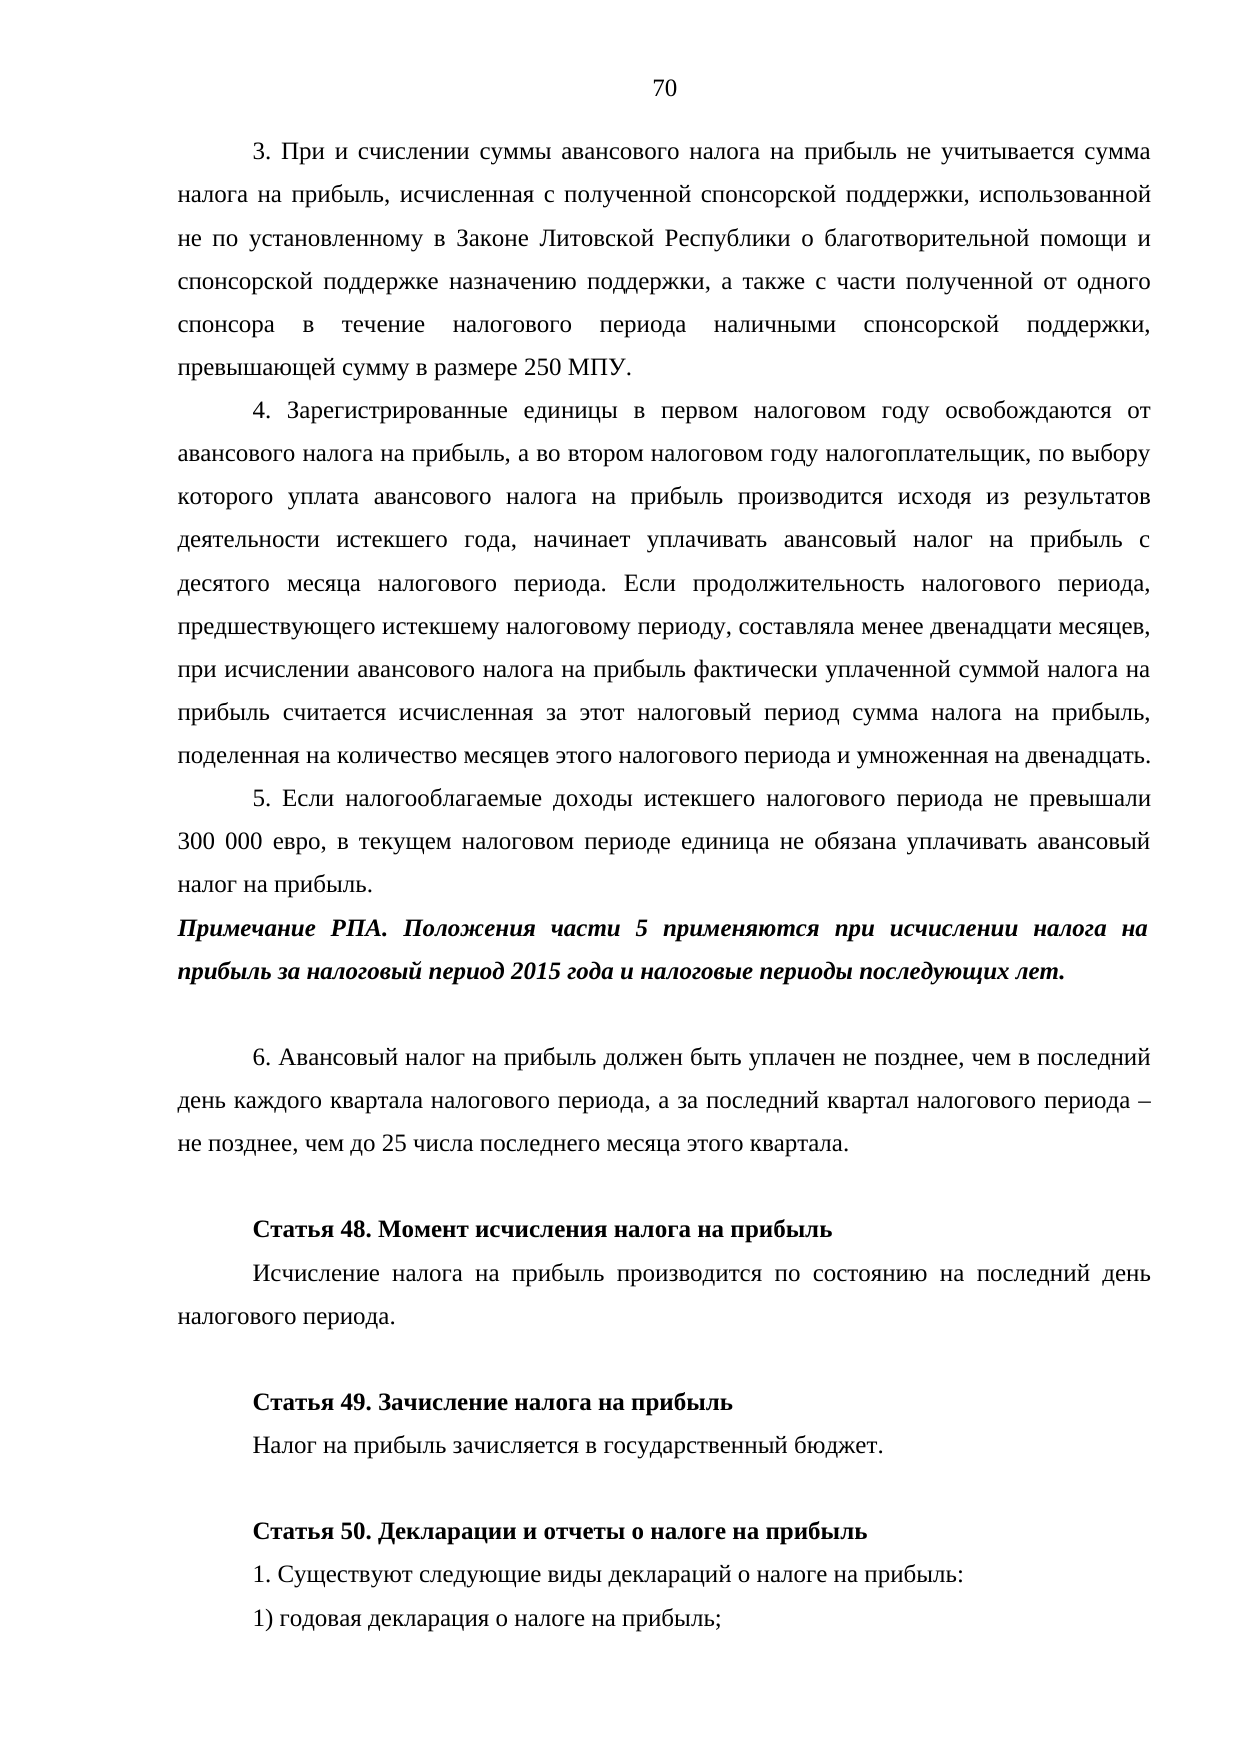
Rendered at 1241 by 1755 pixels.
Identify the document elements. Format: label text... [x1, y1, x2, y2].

text 6. Авансовый налог на прибыль должен быть уплачен не позднее, чем в последний день каждого квартала налогового периода, а за последний квартал налогового периода – не позднее, чем до 25 числа последнего месяца этого квартала. [177, 1042, 1152, 1157]
text 1. Существуют следующие виды деклараций о налоге на прибыль: [177, 1559, 1152, 1588]
text Примечание РПА. Положения части 5 применяются при исчислении налога на прибыль за налоговый период 2015 года и налоговые периоды последующих лет. [177, 913, 1152, 984]
text 3. При и счислении суммы авансового налога на прибыль не учитывается сумма налога на прибыль, исчисленная с полученной спонсорской поддержки, использованной не по установленному в Законе Литовской Республики о благотворительной помощи и спонсорской поддержке назначению поддержки, а также с части полученной от одного спонсора в течение налогового периода наличными спонсорской поддержки, превышающей сумму в размере 250 МПУ. [177, 136, 1152, 381]
text Статья 48. Момент исчисления налога на прибыль [177, 1214, 1152, 1243]
text Статья 49. Зачисление налога на прибыль [177, 1387, 1152, 1416]
text Статья 50. Декларации и отчеты о налоге на прибыль [177, 1516, 1152, 1545]
text Налог на прибыль зачисляется в государственный бюджет. [177, 1430, 1152, 1459]
text 1) годовая декларация о налоге на прибыль; [177, 1603, 1152, 1631]
text 4. Зарегистрированные единицы в первом налоговом году освобождаются от авансового налога на прибыль, а во втором налоговом году налогоплательщик, по выбору которого уплата авансового налога на прибыль производится исходя из результатов деятельности истекшего года, начинает уплачивать авансовый налог на прибыль с десятого месяца налогового периода. Если продолжительность налогового периода, предшествующего истекшему налоговому периоду, составляла менее двенадцати месяцев, при исчислении авансового налога на прибыль фактически уплаченной суммой налога на прибыль считается исчисленная за этот налоговый период сумма налога на прибыль, поделенная на количество месяцев этого налогового периода и умноженная на двенадцать. [177, 395, 1152, 769]
text 5. Если налогооблагаемые доходы истекшего налогового периода не превышали 300 000 евро, в текущем налоговом периоде единица не обязана уплачивать авансовый налог на прибыль. [177, 783, 1152, 898]
text Исчисление налога на прибыль производится по состоянию на последний день налогового периода. [177, 1258, 1152, 1329]
